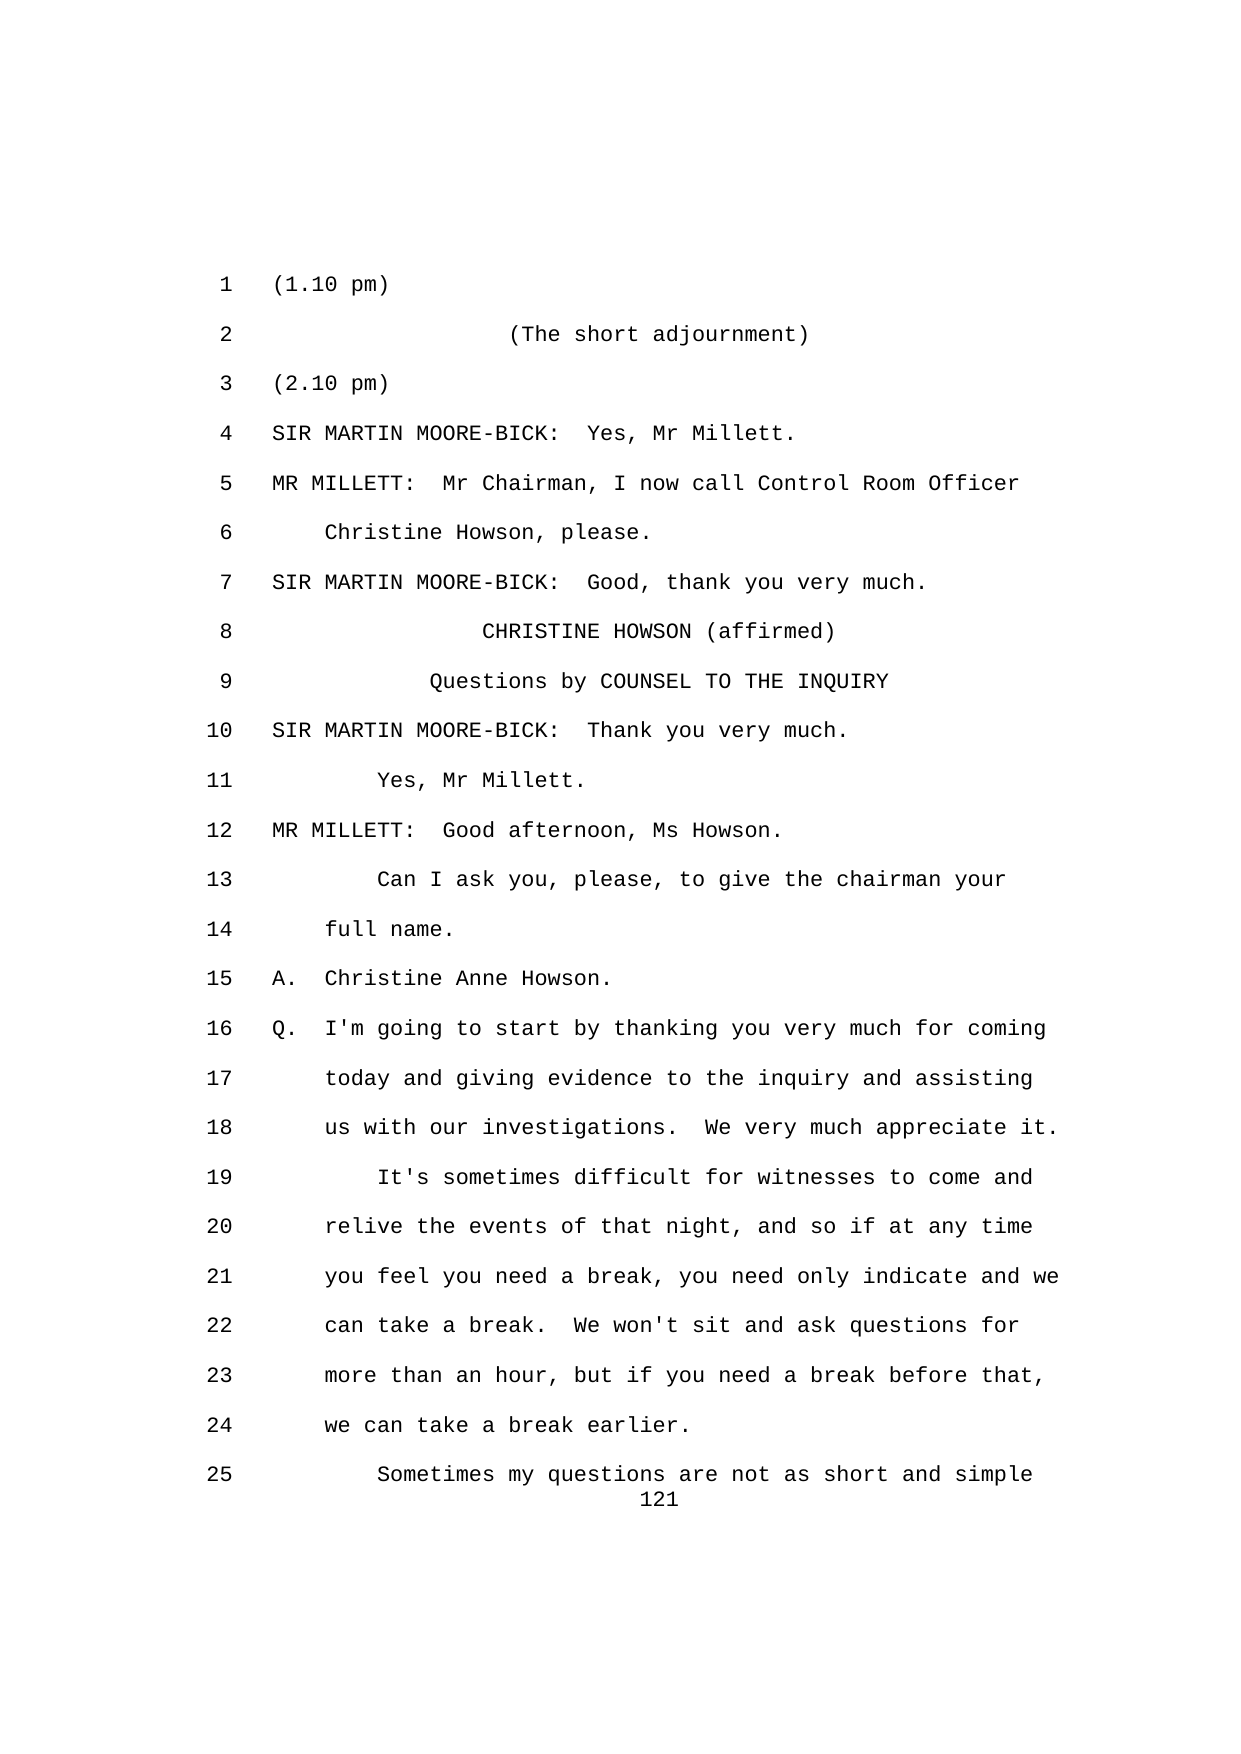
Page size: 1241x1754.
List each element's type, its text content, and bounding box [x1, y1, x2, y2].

text 10 SIR MARTIN MOORE-BICK: Thank you very much. [75, 719, 1165, 744]
text 19 It's sometimes difficult for witnesses to come and [75, 1166, 1165, 1191]
text 7 SIR MARTIN MOORE-BICK: Good, thank you very much. [75, 571, 1165, 596]
text 25 Sometimes my questions are not as short and simple [75, 1463, 1165, 1488]
text 121 [75, 1488, 1165, 1513]
text 5 MR MILLETT: Mr Chairman, I now call Control Room Officer [75, 472, 1165, 496]
text 3 (2.10 pm) [75, 372, 1165, 397]
text 2 (The short adjournment) [75, 323, 1165, 348]
text 4 SIR MARTIN MOORE-BICK: Yes, Mr Millett. [75, 422, 1165, 447]
text 17 today and giving evidence to the inquiry and assisting [75, 1067, 1165, 1091]
text 8 CHRISTINE HOWSON (affirmed) [75, 620, 1165, 645]
text 14 full name. [75, 918, 1165, 943]
text 21 you feel you need a break, you need only indicate and we [75, 1265, 1165, 1290]
text 13 Can I ask you, please, to give the chairman your [75, 868, 1165, 893]
text 11 Yes, Mr Millett. [75, 769, 1165, 794]
text 22 can take a break. We won't sit and ask questions for [75, 1314, 1165, 1339]
text 15 A. Christine Anne Howson. [75, 967, 1165, 992]
text 16 Q. I'm going to start by thanking you very much for coming [75, 1017, 1165, 1042]
text 23 more than an hour, but if you need a break before that, [75, 1364, 1165, 1389]
text 20 relive the events of that night, and so if at any time [75, 1215, 1165, 1240]
text 24 we can take a break earlier. [75, 1414, 1165, 1438]
text 1 (1.10 pm) [75, 273, 1165, 298]
text 9 Questions by COUNSEL TO THE INQUIRY [75, 670, 1165, 695]
text 6 Christine Howson, please. [75, 521, 1165, 546]
text 18 us with our investigations. We very much appreciate it. [75, 1116, 1165, 1141]
text 12 MR MILLETT: Good afternoon, Ms Howson. [75, 819, 1165, 843]
